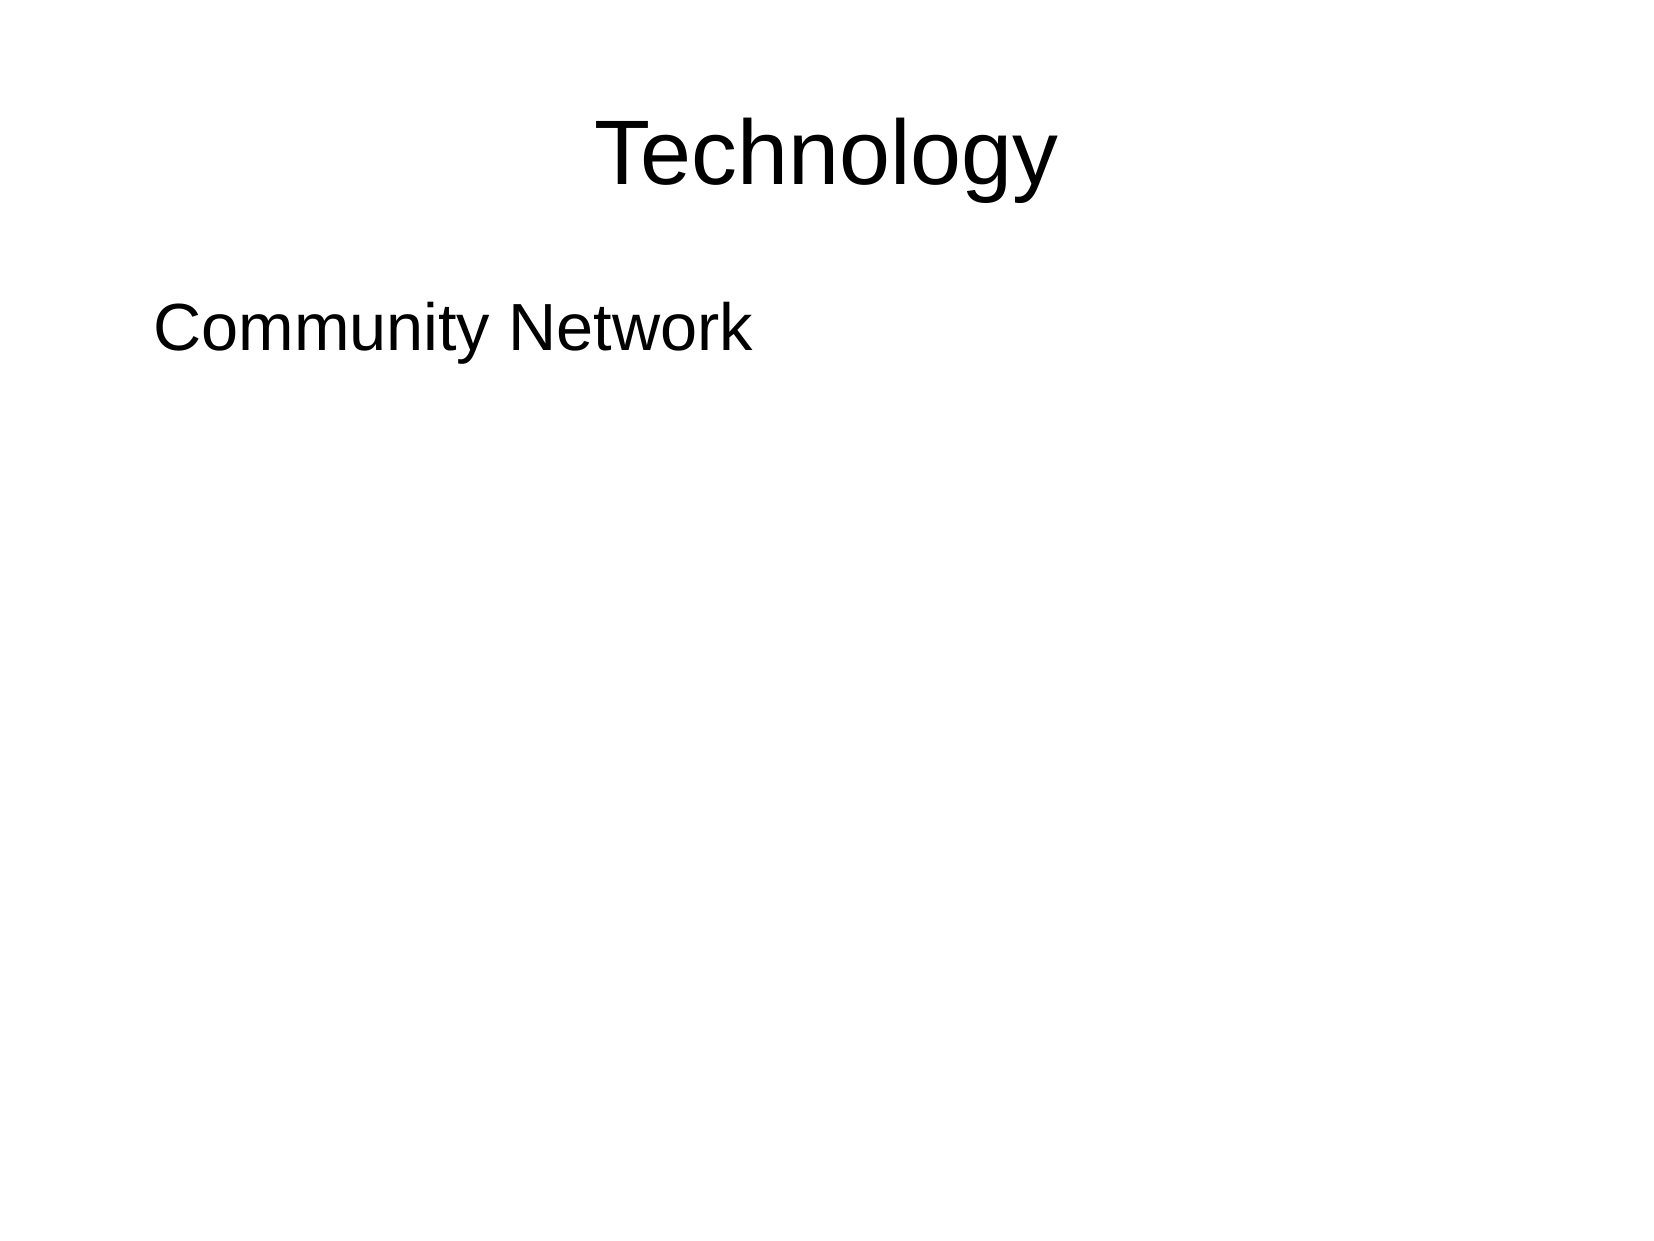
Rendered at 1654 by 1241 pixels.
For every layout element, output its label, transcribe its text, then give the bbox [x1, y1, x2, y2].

list Community Network [82, 290, 1571, 1010]
title Technology [82, 49, 1571, 257]
